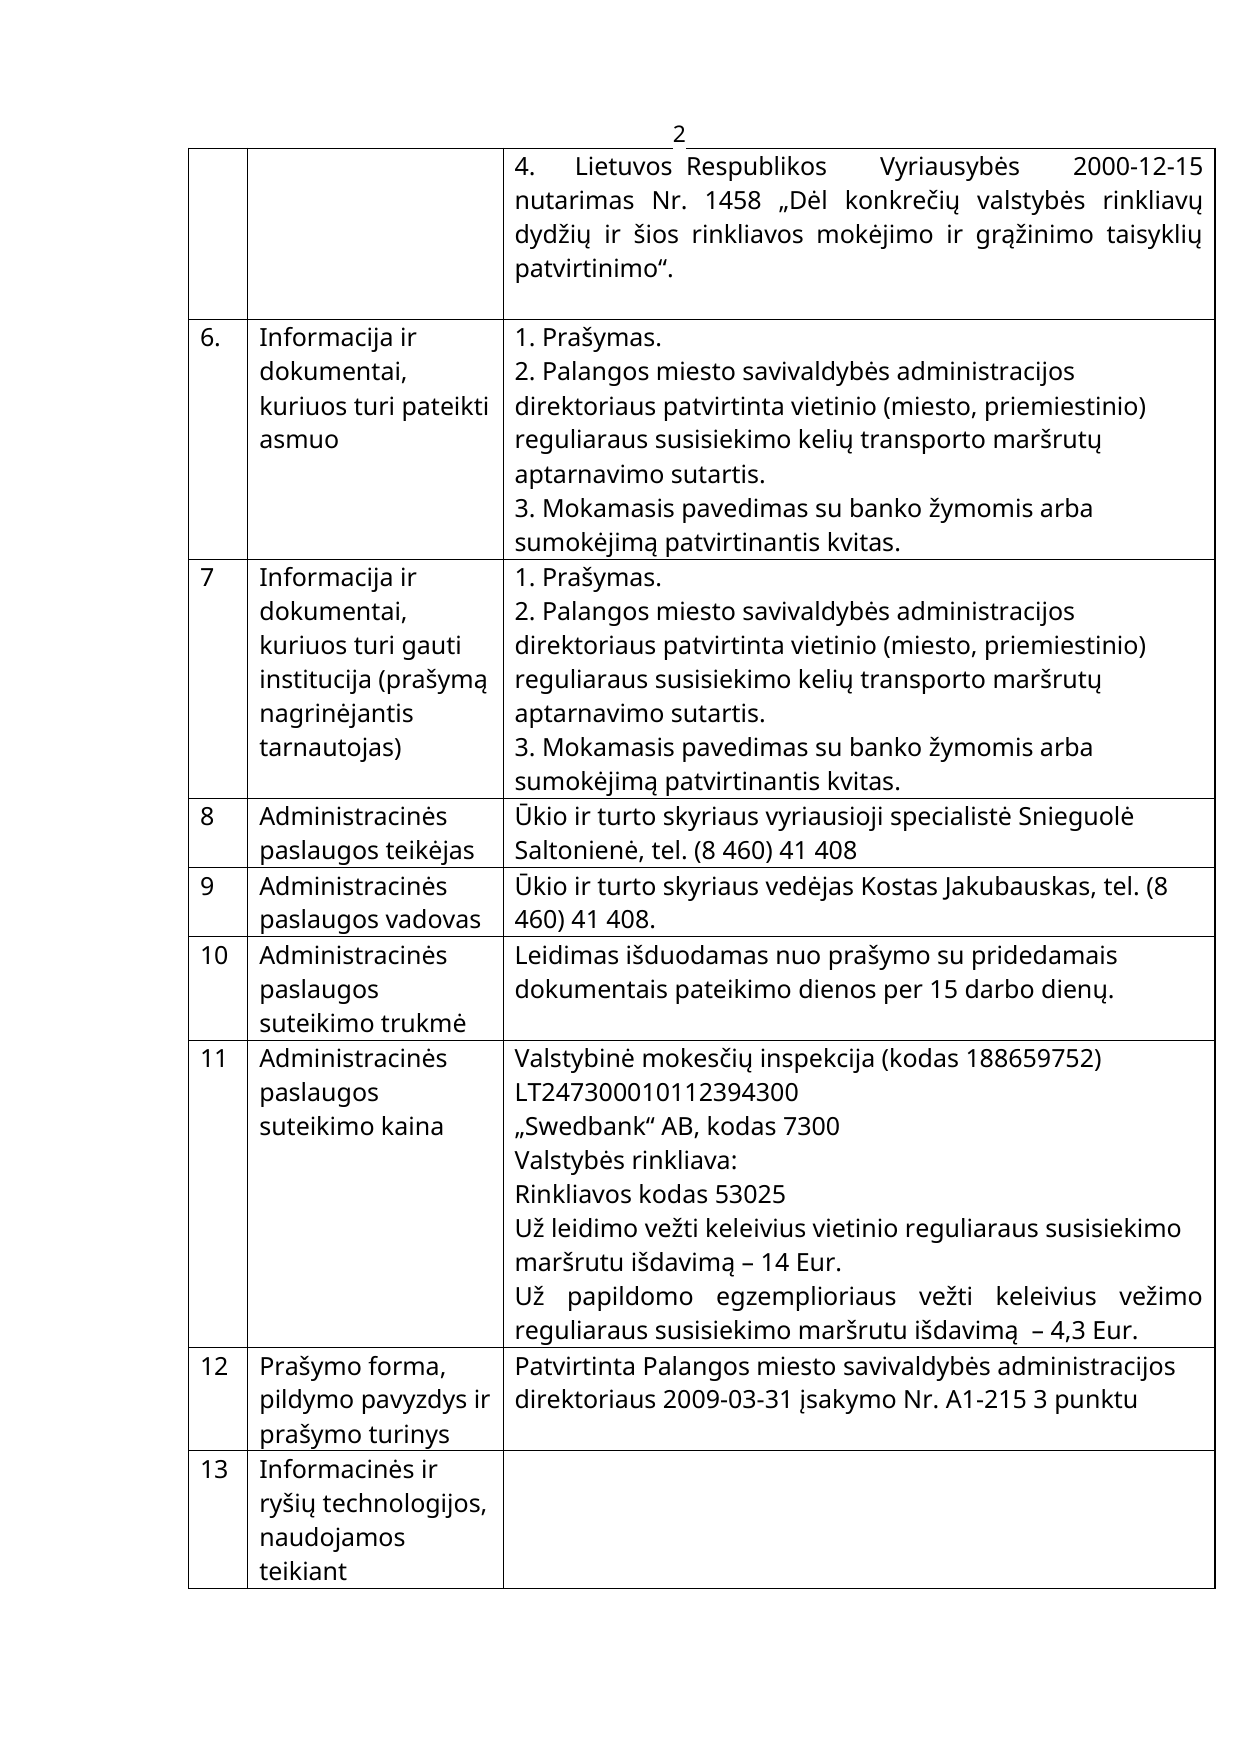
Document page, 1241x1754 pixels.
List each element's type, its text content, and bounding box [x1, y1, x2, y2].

table_cell 9 [189, 868, 247, 936]
table_cell 4. Lietuvos Respublikos Vyriausybės 2000-12-15 nutarimas Nr. 1458 „Dėl konkrečių valstybės rinkliavų dydžių ir šios rinkliavos mokėjimo ir grąžinimo taisyklių patvirtinimo“. [504, 149, 1214, 319]
table_cell Prašymo forma, pildymo pavyzdys ir prašymo turinys [248, 1348, 503, 1450]
table_cell Patvirtinta Palangos miesto savivaldybės administracijos direktoriaus 2009-03-31 įsakymo Nr. A1-215 3 punktu [504, 1348, 1214, 1450]
table_cell Informacinės ir ryšių technologijos, naudojamos teikiant [248, 1451, 503, 1588]
table_cell 10 [189, 937, 247, 1039]
table_cell 12 [189, 1348, 247, 1450]
table_cell Administracinės paslaugos suteikimo kaina [248, 1041, 503, 1347]
table_cell Ūkio ir turto skyriaus vyriausioji specialistė Snieguolė Saltonienė, tel. (8 460) 41 408 [504, 799, 1214, 867]
table_cell Administracinės paslaugos vadovas [248, 868, 503, 936]
table_cell 6. [189, 320, 247, 558]
table_cell Ūkio ir turto skyriaus vedėjas Kostas Jakubauskas, tel. (8 460) 41 408. [504, 868, 1214, 936]
table_cell 11 [189, 1041, 247, 1347]
table_cell Informacija ir dokumentai, kuriuos turi pateikti asmuo [248, 320, 503, 558]
table_cell 7 [189, 560, 247, 798]
table_cell [248, 149, 503, 319]
table_cell 13 [189, 1451, 247, 1588]
table_cell Leidimas išduodamas nuo prašymo su pridedamais dokumentais pateikimo dienos per 15 darbo dienų. [504, 937, 1214, 1039]
table_cell 1. Prašymas. 2. Palangos miesto savivaldybės administracijos direktoriaus patvirtinta vietinio (miesto, priemiestinio) reguliaraus susisiekimo kelių transporto maršrutų aptarnavimo sutartis. 3. Mokamasis pavedimas su banko žymomis arba sumokėjimą patvirtinantis kvitas. [504, 560, 1214, 798]
table_cell [504, 1451, 1214, 1588]
table_cell Administracinės paslaugos teikėjas [248, 799, 503, 867]
table_cell Valstybinė mokesčių inspekcija (kodas 188659752) LT247300010112394300 „Swedbank“ AB, kodas 7300 Valstybės rinkliava: Rinkliavos kodas 53025 Už leidimo vežti keleivius vietinio reguliaraus susisiekimo maršrutu išdavimą – 14 Eur. Už papildomo egzemplioriaus vežti keleivius vežimo reguliaraus susisiekimo maršrutu išdavimą – 4,3 Eur. [504, 1041, 1214, 1347]
table_cell [189, 149, 247, 319]
table_cell Informacija ir dokumentai, kuriuos turi gauti institucija (prašymą nagrinėjantis tarnautojas) [248, 560, 503, 798]
table_cell Administracinės paslaugos suteikimo trukmė [248, 937, 503, 1039]
table_cell 8 [189, 799, 247, 867]
table_cell 1. Prašymas. 2. Palangos miesto savivaldybės administracijos direktoriaus patvirtinta vietinio (miesto, priemiestinio) reguliaraus susisiekimo kelių transporto maršrutų aptarnavimo sutartis. 3. Mokamasis pavedimas su banko žymomis arba sumokėjimą patvirtinantis kvitas. [504, 320, 1214, 558]
